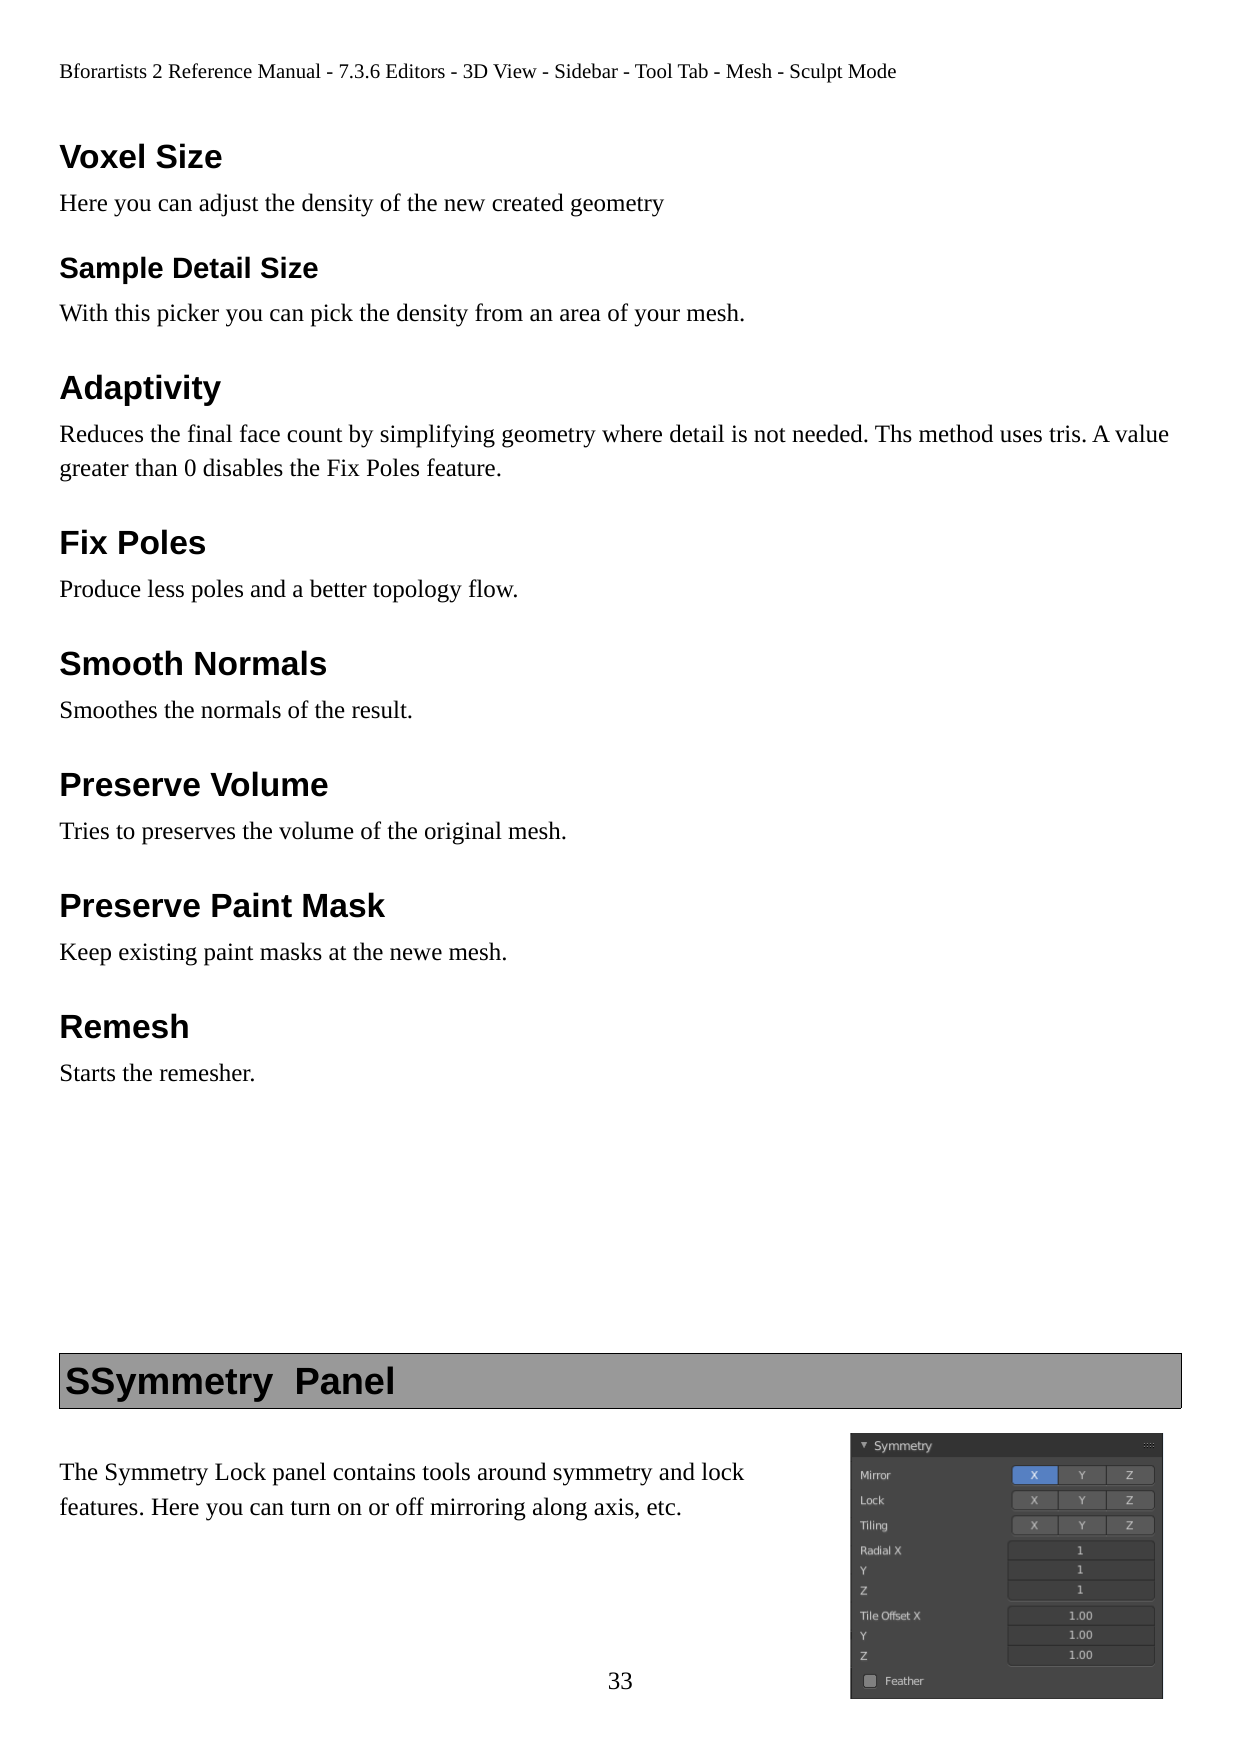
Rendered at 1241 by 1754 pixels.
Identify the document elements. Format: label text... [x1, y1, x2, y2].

text Reduces the final face count by simplifying geometry where detail is not needed. Ths method uses tris. A value greater than 0 disables the Fix Poles feature. [59, 419, 1181, 482]
text Starts the remesher. [59, 1058, 1181, 1087]
picture [850, 1433, 1164, 1699]
text With this picker you can pick the density from an area of your mesh. [59, 298, 1181, 326]
subtitle Preserve Volume [59, 765, 1181, 804]
text Tries to preserves the volume of the original mesh. [59, 816, 1181, 845]
subtitle Adaptivity [59, 368, 1181, 406]
table_header SSymmetry Panel [60, 1354, 1181, 1408]
subtitle Preserve Paint Mask [59, 886, 1181, 925]
subtitle Voxel Size [59, 137, 1181, 175]
text Produce less poles and a better topology flow. [59, 574, 1181, 603]
subtitle Remesh [59, 1007, 1181, 1046]
text Smoothes the normals of the result. [59, 695, 1181, 724]
subtitle Smooth Normals [59, 644, 1181, 683]
subtitle Fix Poles [59, 523, 1181, 562]
text The Symmetry Lock panel contains tools around symmetry and lock features. Here you can turn on or off mirroring along axis, etc. [59, 1457, 850, 1520]
text Here you can adjust the density of the new created geometry [59, 188, 1181, 217]
text Keep existing paint masks at the newe mesh. [59, 937, 1181, 966]
subtitle Sample Detail Size [59, 251, 1181, 285]
